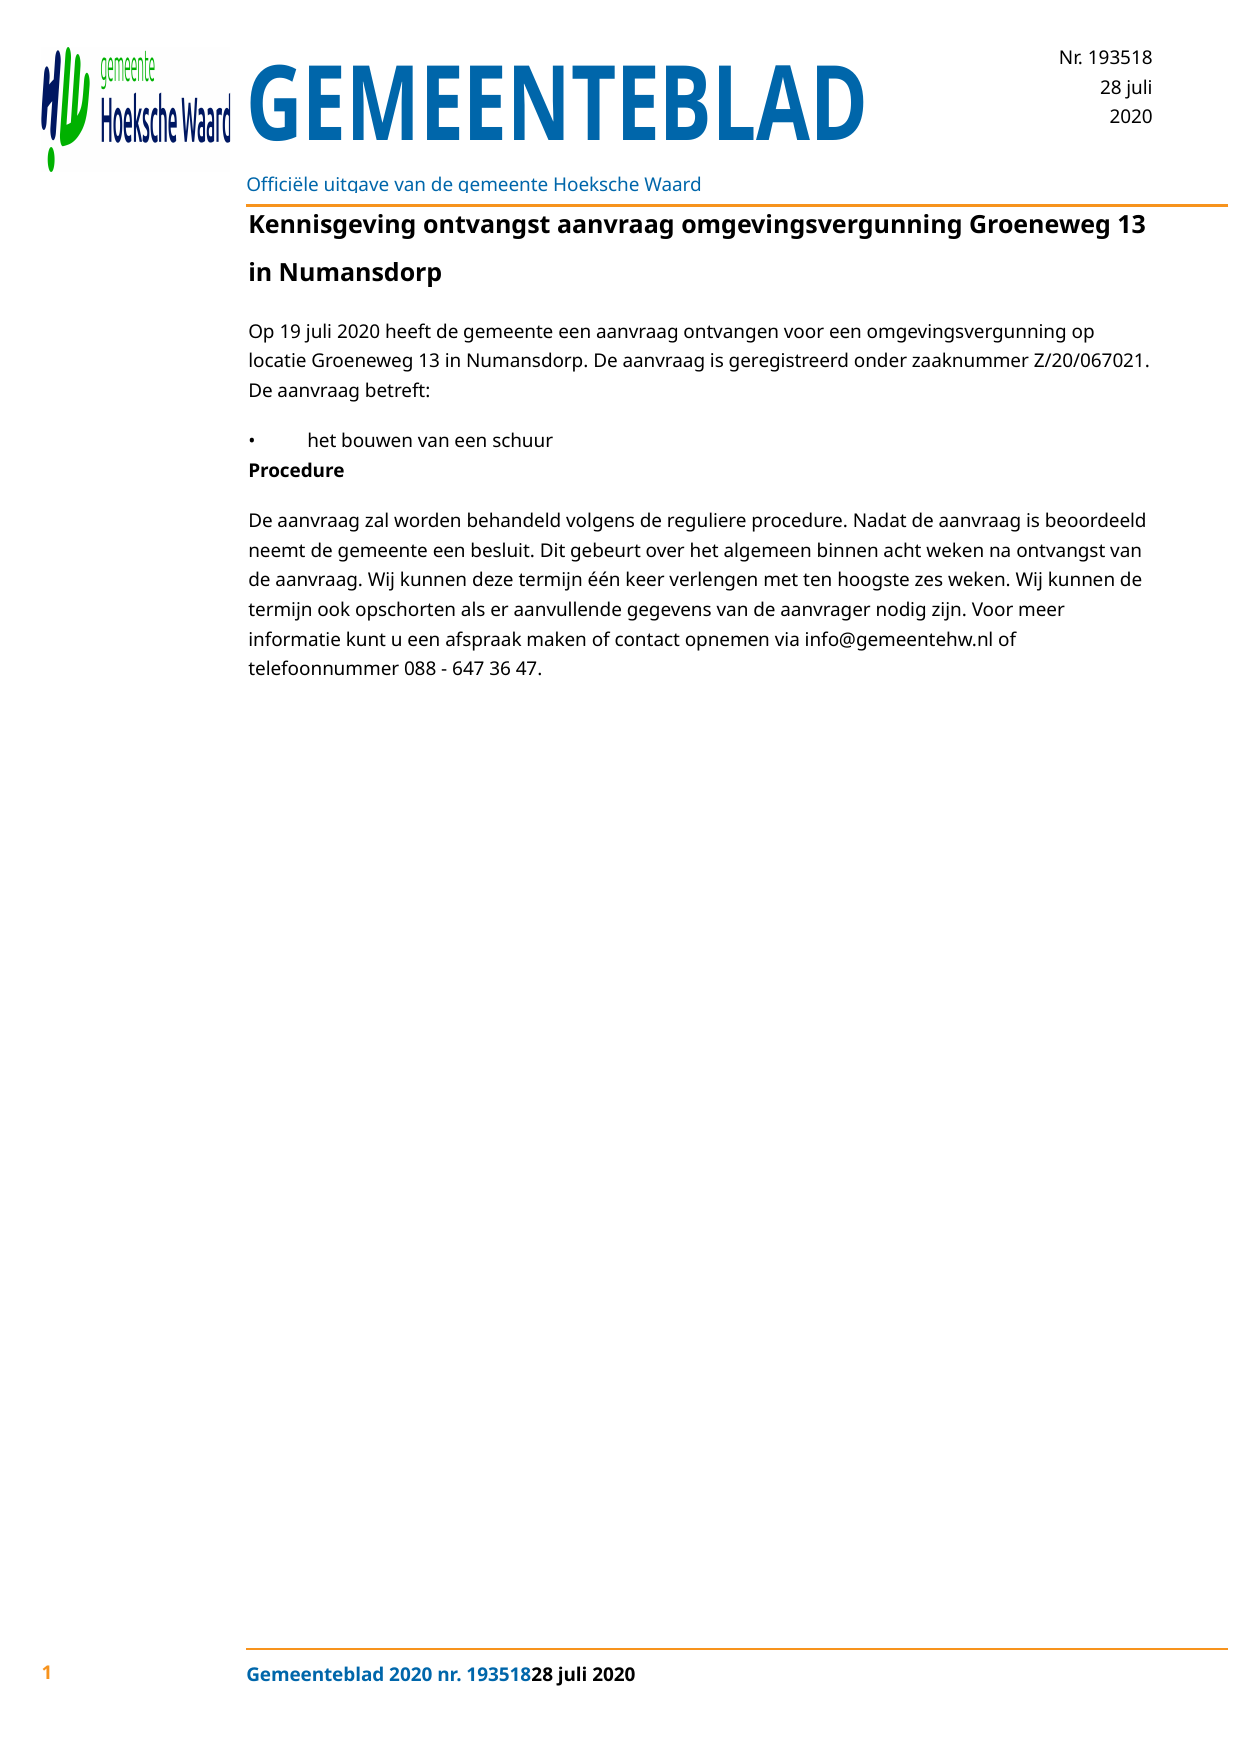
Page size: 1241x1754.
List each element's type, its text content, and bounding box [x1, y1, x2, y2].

text Procedure [248, 457, 1152, 483]
text De aanvraag zal worden behandeld volgens de reguliere procedure. Nadat de aanvraag is beoordeeld neemt de gemeente een besluit. Dit gebeurt over het algemeen binnen acht weken na ontvangst van de aanvraag. Wij kunnen deze termijn één keer verlengen met ten hoogste zes weken. Wij kunnen de termijn ook opschorten als er aanvullende gegevens van de aanvrager nodig zijn. Voor meer informatie kunt u een afspraak maken of contact opnemen via info@gemeentehw.nl of telefoonnummer 088 - 647 36 47. [248, 507, 1152, 681]
list het bouwen van een schuur [248, 427, 1152, 453]
text Kennisgeving ontvangst aanvraag omgevingsvergunning Groeneweg 13 in Numansdorp [248, 207, 1152, 288]
text Op 19 juli 2020 heeft de gemeente een aanvraag ontvangen voor een omgevingsvergunning op locatie Groeneweg 13 in Numansdorp. De aanvraag is geregistreerd onder zaaknummer Z/20/067021. De aanvraag betreft: [248, 318, 1152, 403]
picture [41, 47, 231, 172]
